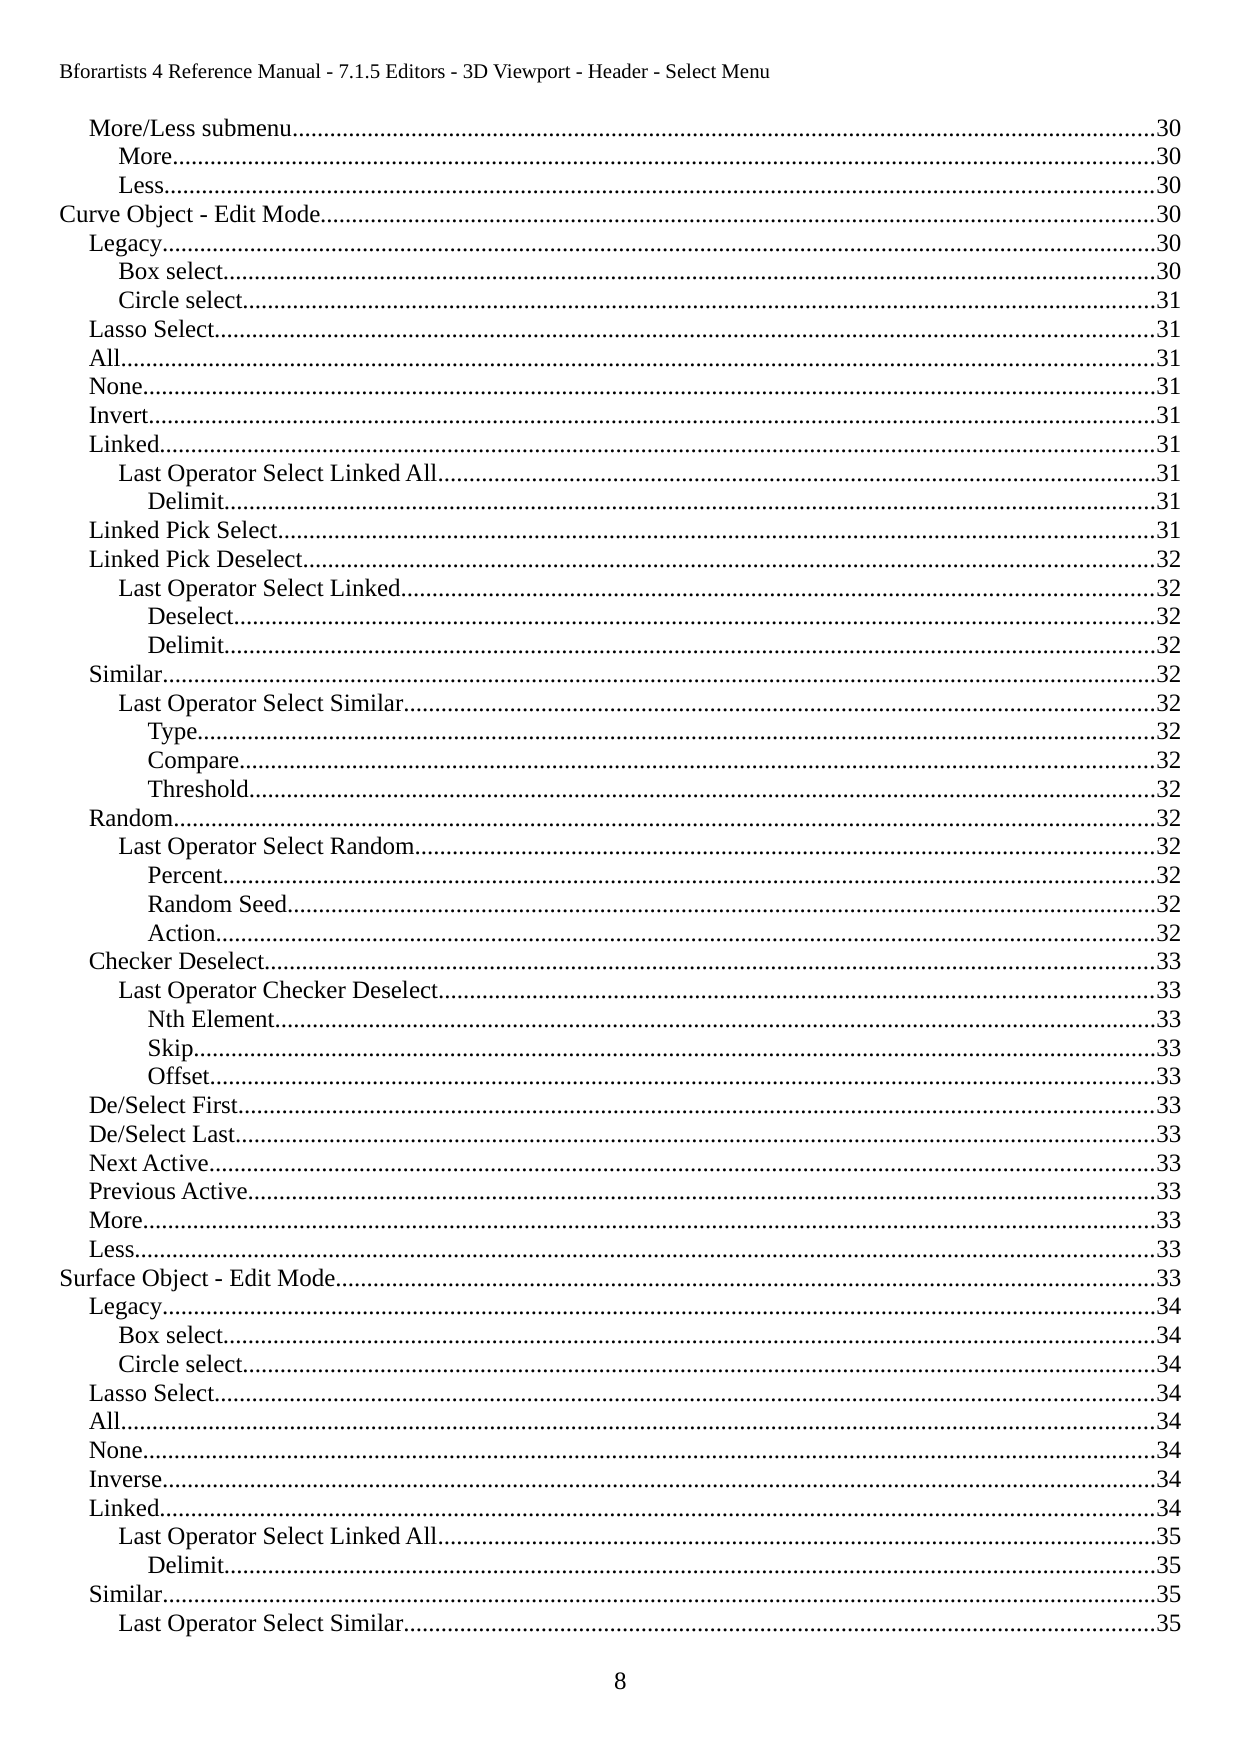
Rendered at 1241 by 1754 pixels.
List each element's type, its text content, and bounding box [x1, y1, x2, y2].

text Similar 35 [88, 1579, 1181, 1608]
text Last Operator Select Similar 32 [118, 688, 1181, 716]
text More 33 [88, 1205, 1181, 1234]
text Inverse 34 [88, 1464, 1181, 1493]
text Linked 34 [88, 1493, 1181, 1521]
text All 34 [88, 1406, 1181, 1435]
text Legacy 30 [88, 228, 1181, 256]
text Nth Element 33 [147, 1004, 1181, 1033]
text Linked 31 [88, 429, 1181, 458]
text Type 32 [147, 716, 1181, 745]
text Skip 33 [147, 1033, 1181, 1061]
text De/Select First 33 [88, 1090, 1181, 1119]
text De/Select Last 33 [88, 1119, 1181, 1148]
text Random 32 [88, 803, 1181, 831]
text Last Operator Select Linked 32 [118, 573, 1181, 601]
text Legacy 34 [88, 1291, 1181, 1320]
text Invert 31 [88, 400, 1181, 429]
text More 30 [118, 141, 1181, 170]
text Lasso Select 34 [88, 1378, 1181, 1406]
text Linked Pick Select 31 [88, 515, 1181, 544]
text Delimit 32 [147, 630, 1181, 659]
text Threshold 32 [147, 774, 1181, 803]
text Random Seed 32 [147, 889, 1181, 918]
text More/Less submenu 30 [88, 113, 1181, 141]
text Box select 34 [118, 1320, 1181, 1349]
text Deselect 32 [147, 601, 1181, 630]
text Next Active 33 [88, 1148, 1181, 1176]
text Previous Active 33 [88, 1176, 1181, 1205]
text Curve Object - Edit Mode 30 [59, 199, 1181, 228]
text Circle select 34 [118, 1349, 1181, 1378]
text None 34 [88, 1435, 1181, 1464]
text Last Operator Select Similar 35 [118, 1608, 1181, 1636]
text Action 32 [147, 918, 1181, 946]
text Compare 32 [147, 745, 1181, 774]
text All 31 [88, 343, 1181, 371]
text Less 33 [88, 1234, 1181, 1263]
text None 31 [88, 371, 1181, 400]
text Last Operator Select Random 32 [118, 831, 1181, 860]
text Checker Deselect 33 [88, 946, 1181, 975]
text Percent 32 [147, 860, 1181, 889]
text Similar 32 [88, 659, 1181, 688]
text Lasso Select 31 [88, 314, 1181, 343]
text Linked Pick Deselect 32 [88, 544, 1181, 573]
text Less 30 [118, 170, 1181, 199]
text Delimit 35 [147, 1550, 1181, 1579]
text Delimit 31 [147, 486, 1181, 515]
text Last Operator Select Linked All 35 [118, 1521, 1181, 1550]
text Box select 30 [118, 256, 1181, 285]
text Surface Object - Edit Mode 33 [59, 1263, 1181, 1291]
text Last Operator Checker Deselect 33 [118, 975, 1181, 1004]
text Circle select 31 [118, 285, 1181, 314]
text Offset 33 [147, 1061, 1181, 1090]
text Last Operator Select Linked All 31 [118, 458, 1181, 486]
